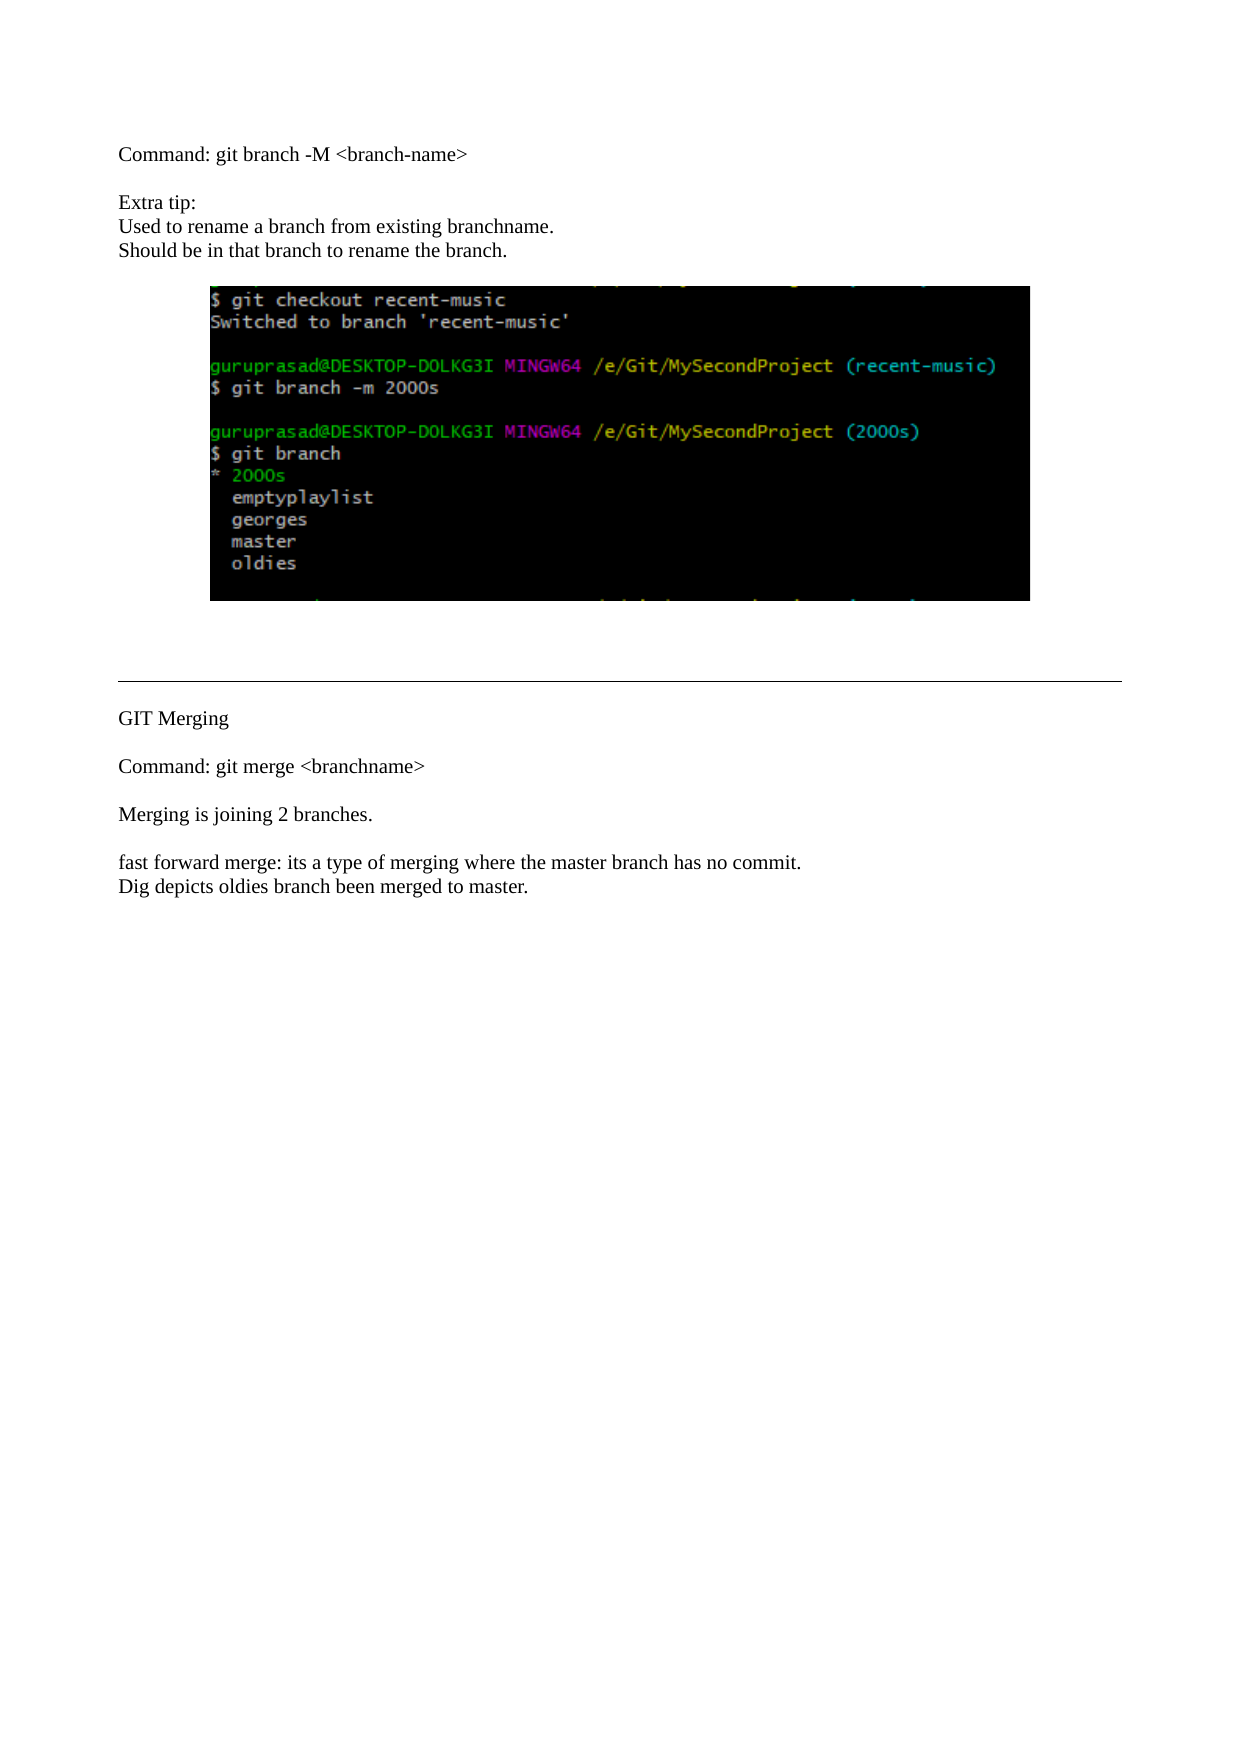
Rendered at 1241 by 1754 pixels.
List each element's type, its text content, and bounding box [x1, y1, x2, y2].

text Command: git merge <branchname> [118, 754, 1122, 778]
picture [210, 286, 1031, 601]
text GIT Merging [118, 706, 1122, 730]
text Should be in that branch to rename the branch. [118, 238, 1122, 262]
text Command: git branch -M <branch-name> [118, 142, 1122, 166]
text Extra tip: [118, 190, 1122, 214]
text Dig depicts oldies branch been merged to master. [118, 874, 1122, 898]
text fast forward merge: its a type of merging where the master branch has no commit. [118, 850, 1122, 874]
text Used to rename a branch from existing branchname. [118, 214, 1122, 238]
text Merging is joining 2 branches. [118, 802, 1122, 826]
